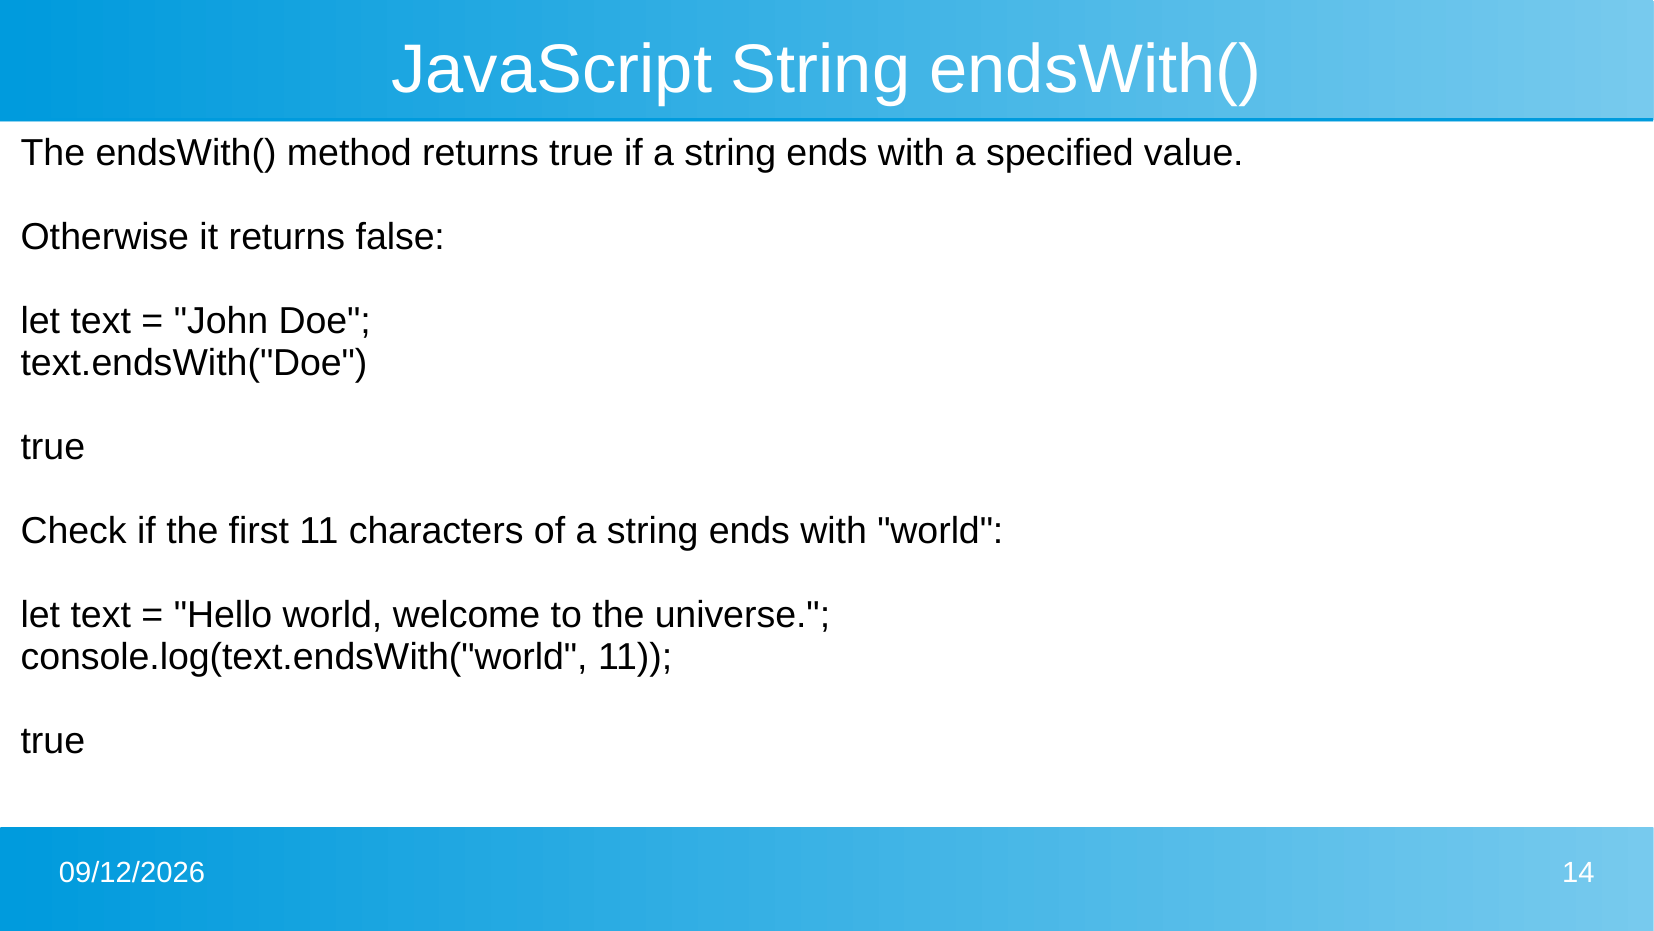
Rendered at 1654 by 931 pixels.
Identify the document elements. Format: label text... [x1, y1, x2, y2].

text_box The endsWith() method returns true if a string ends with a specified value. Otherwise it returns false: let text = "John Doe"; text.endsWith("Doe") true Check if the first 11 characters of a string ends with "world": let text = "Hello world, welcome to the universe."; console.log(text.endsWith("world", 11)); true [5, 124, 1571, 769]
title JavaScript String endsWith() [59, 29, 1595, 108]
